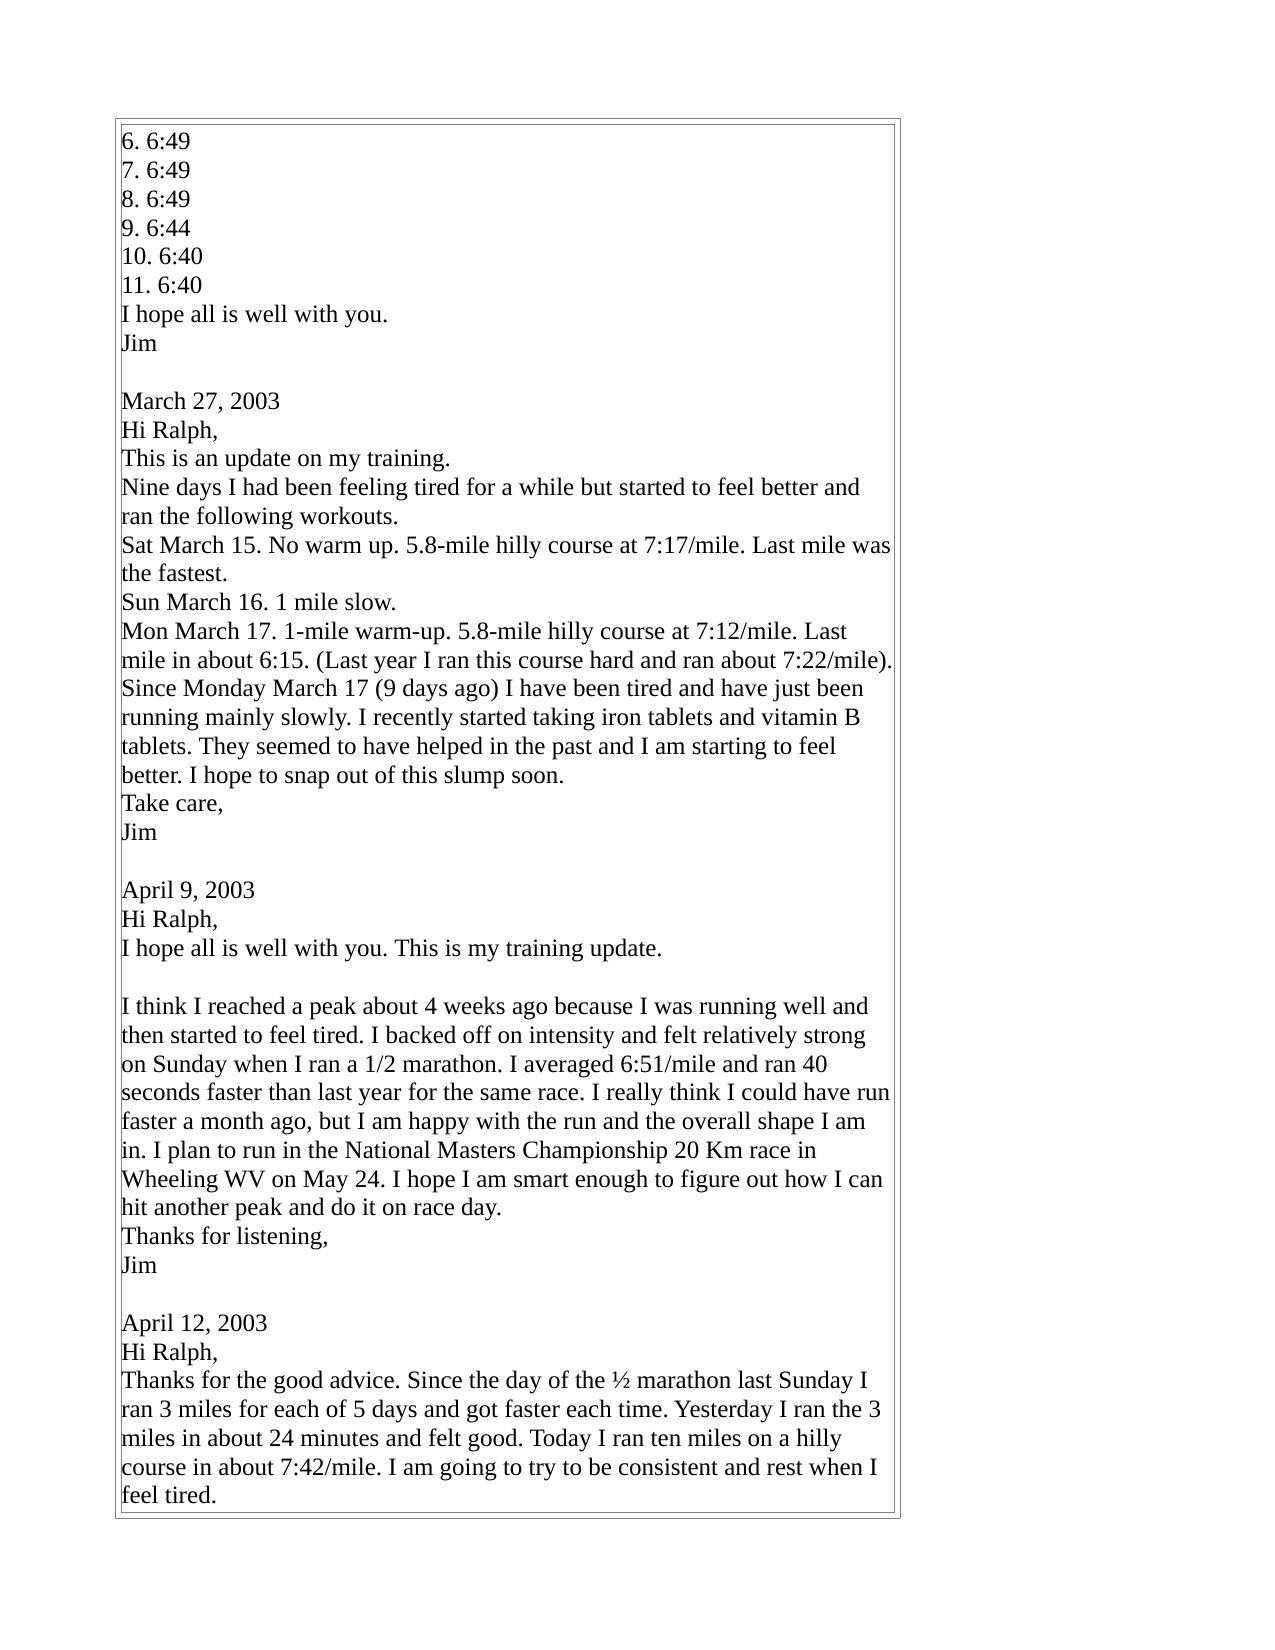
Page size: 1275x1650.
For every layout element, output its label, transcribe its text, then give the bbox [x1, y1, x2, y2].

table_header 6. 6:49 7. 6:49 8. 6:49 9. 6:44 10. 6:40 11. 6:40 I hope all is well with you. Jim March 27, 2003 Hi Ralph, This is an update on my training. Nine days I had been feeling tired for a while but started to feel better and ran the following workouts. Sat March 15. No warm up. 5.8-mile hilly course at 7:17/mile. Last mile was the fastest. Sun March 16. 1 mile slow. Mon March 17. 1-mile warm-up. 5.8-mile hilly course at 7:12/mile. Last mile in about 6:15. (Last year I ran this course hard and ran about 7:22/mile). Since Monday March 17 (9 days ago) I have been tired and have just been running mainly slowly. I recently started taking iron tablets and vitamin B tablets. They seemed to have helped in the past and I am starting to feel better. I hope to snap out of this slump soon. Take care, Jim April 9, 2003 Hi Ralph, I hope all is well with you. This is my training update. I think I reached a peak about 4 weeks ago because I was running well and then started to feel tired. I backed off on intensity and felt relatively strong on Sunday when I ran a 1/2 marathon. I averaged 6:51/mile and ran 40 seconds faster than last year for the same race. I really think I could have run faster a month ago, but I am happy with the run and the overall shape I am in. I plan to run in the National Masters Championship 20 Km race in Wheeling WV on May 24. I hope I am smart enough to figure out how I can hit another peak and do it on race day. Thanks for listening, Jim April 12, 2003 Hi Ralph, Thanks for the good advice. Since the day of the ½ marathon last Sunday I ran 3 miles for each of 5 days and got faster each time. Yesterday I ran the 3 miles in about 24 minutes and felt good. Today I ran ten miles on a hilly course in about 7:42/mile. I am going to try to be consistent and rest when I feel tired. [118, 119, 897, 1512]
